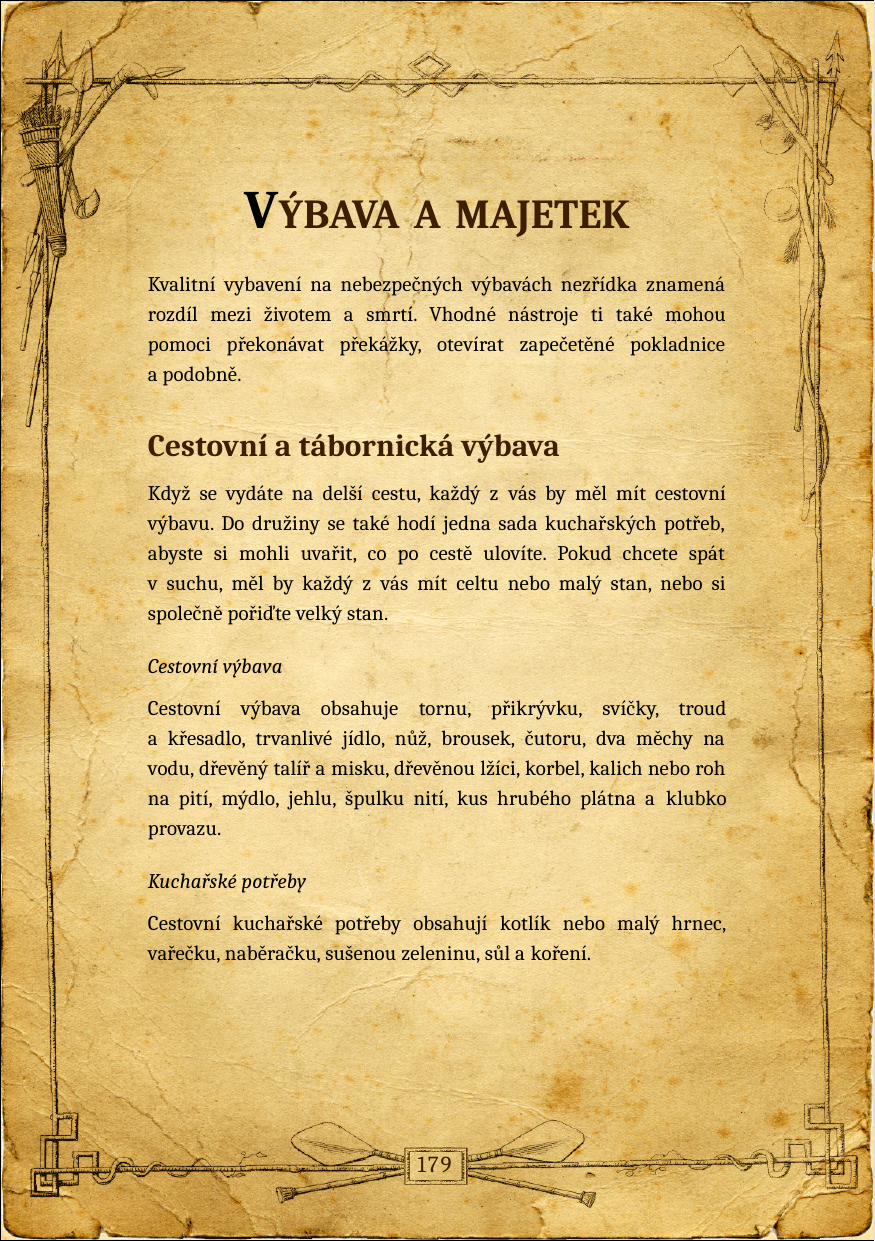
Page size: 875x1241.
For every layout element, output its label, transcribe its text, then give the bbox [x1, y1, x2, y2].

text Kvalitní vybavení na nebezpečných výbavách nezřídka znamená rozdíl mezi životem a⁠ smrtí. Vhodné nástroje ti také mohou pomoci překonávat překážky, otevírat zapečetěné pokladnice a⁠ podobně. [148, 273, 726, 387]
subtitle Cestovní a⁠ tábornická výbava [148, 428, 726, 464]
text Cestovní kuchařské potřeby obsahují kotlík nebo malý hrnec, vařečku, naběračku, sušenou zeleninu, sůl a⁠ koření. [148, 911, 726, 965]
text Když se vydáte na delší cestu, každý z⁠ vás by měl mít cestovní výbavu. Do družiny se také hodí jedna sada kuchařských potřeb, abyste si mohli uvařit, co po cestě ulovíte. Pokud chcete spát v⁠ suchu, měl by každý z⁠ vás mít celtu nebo malý stan, nebo si společně pořiďte velký stan. [148, 482, 726, 625]
picture [1, 1, 874, 1240]
text Kuchařské potřeby [148, 870, 726, 894]
text Cestovní výbava obsahuje tornu, přikrývku, svíčky, troud a⁠ křesadlo, trvanlivé jídlo, nůž, brousek, čutoru, dva měchy na vodu, dřevěný talíř a⁠ misku, dřevěnou lžíci, korbel, kalich nebo roh na pití, mýdlo, jehlu, špulku nití, kus hrubého plátna a⁠ klubko provazu. [148, 697, 726, 840]
subtitle Výbava a⁠ majetek [148, 172, 726, 244]
text Cestovní výbava [148, 655, 726, 679]
